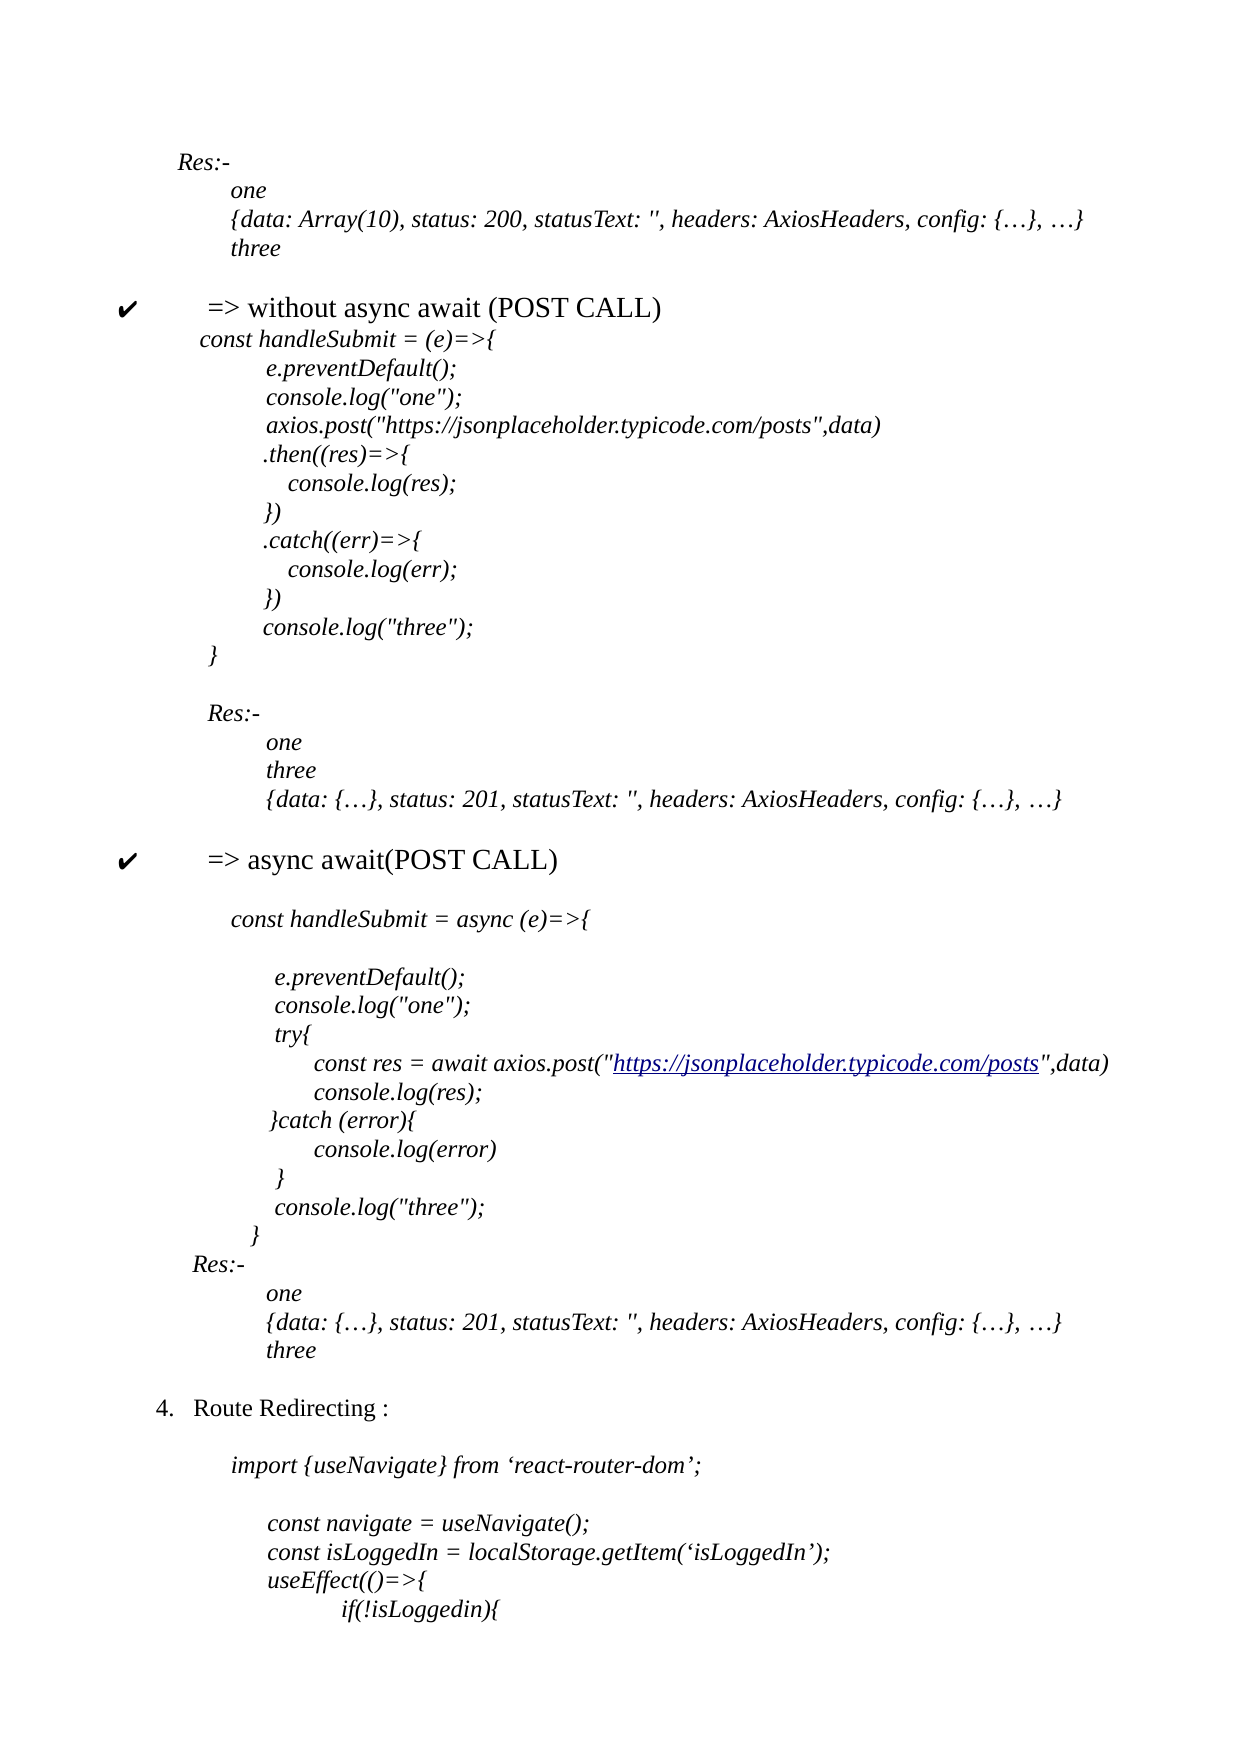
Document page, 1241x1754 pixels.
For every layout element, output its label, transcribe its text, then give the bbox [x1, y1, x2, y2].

list const handleSubmit = async (e)=>{ [118, 904, 1122, 933]
text } [118, 641, 1122, 669]
text console.log(res); [213, 468, 1122, 497]
list const navigate = useNavigate(); [156, 1508, 1122, 1537]
text console.log("one"); [118, 382, 1122, 411]
text console.log("one"); [224, 990, 1122, 1019]
text {data: {…}, status: 201, statusText: '', headers: AxiosHeaders, config: {…}, …} [118, 784, 1122, 813]
list useEffect(()=>{ [156, 1565, 1122, 1594]
text one [118, 727, 1122, 756]
text three [118, 1335, 1122, 1364]
text axios.post("https://jsonplaceholder.typicode.com/posts",data) [118, 411, 1122, 439]
text console.log(err); [213, 554, 1122, 583]
list import {useNavigate} from ‘react-router-dom’; [193, 1450, 1122, 1479]
text e.preventDefault(); [224, 962, 1122, 990]
text console.log("three"); [213, 612, 1122, 641]
text e.preventDefault(); [118, 353, 1122, 382]
text try{ [224, 1019, 1122, 1048]
text {data: Array(10), status: 200, statusText: '', headers: AxiosHeaders, config: {…}, …} [118, 204, 1122, 233]
list if(!isLoggedin){ [156, 1594, 1122, 1623]
text }) [213, 583, 1122, 612]
text Res:- [118, 147, 1122, 176]
text .then((res)=>{ [213, 439, 1122, 468]
list => without async await (POST CALL) [118, 291, 1122, 324]
text }catch (error){ [224, 1105, 1122, 1134]
text console.log(error) [224, 1134, 1122, 1163]
text console.log(res); [224, 1077, 1122, 1105]
text .catch((err)=>{ [213, 526, 1122, 554]
text three [118, 233, 1122, 262]
text one [118, 176, 1122, 204]
text }) [213, 497, 1122, 526]
list const handleSubmit = (e)=>{ [118, 324, 1122, 353]
text Res:- [118, 1249, 1122, 1278]
text {data: {…}, status: 201, statusText: '', headers: AxiosHeaders, config: {…}, …} [118, 1307, 1122, 1335]
text } [224, 1220, 1122, 1249]
text Res:- [118, 698, 1122, 727]
text } [224, 1163, 1122, 1192]
list => async await(POST CALL) [118, 842, 1122, 875]
text const res = await axios.post("https://jsonplaceholder.typicode.com/posts",data) [224, 1048, 1122, 1077]
text console.log("three"); [224, 1192, 1122, 1220]
text three [118, 756, 1122, 784]
list Route Redirecting : [156, 1393, 1122, 1422]
list const isLoggedIn = localStorage.getItem(‘isLoggedIn’); [156, 1537, 1122, 1565]
text one [118, 1278, 1122, 1307]
